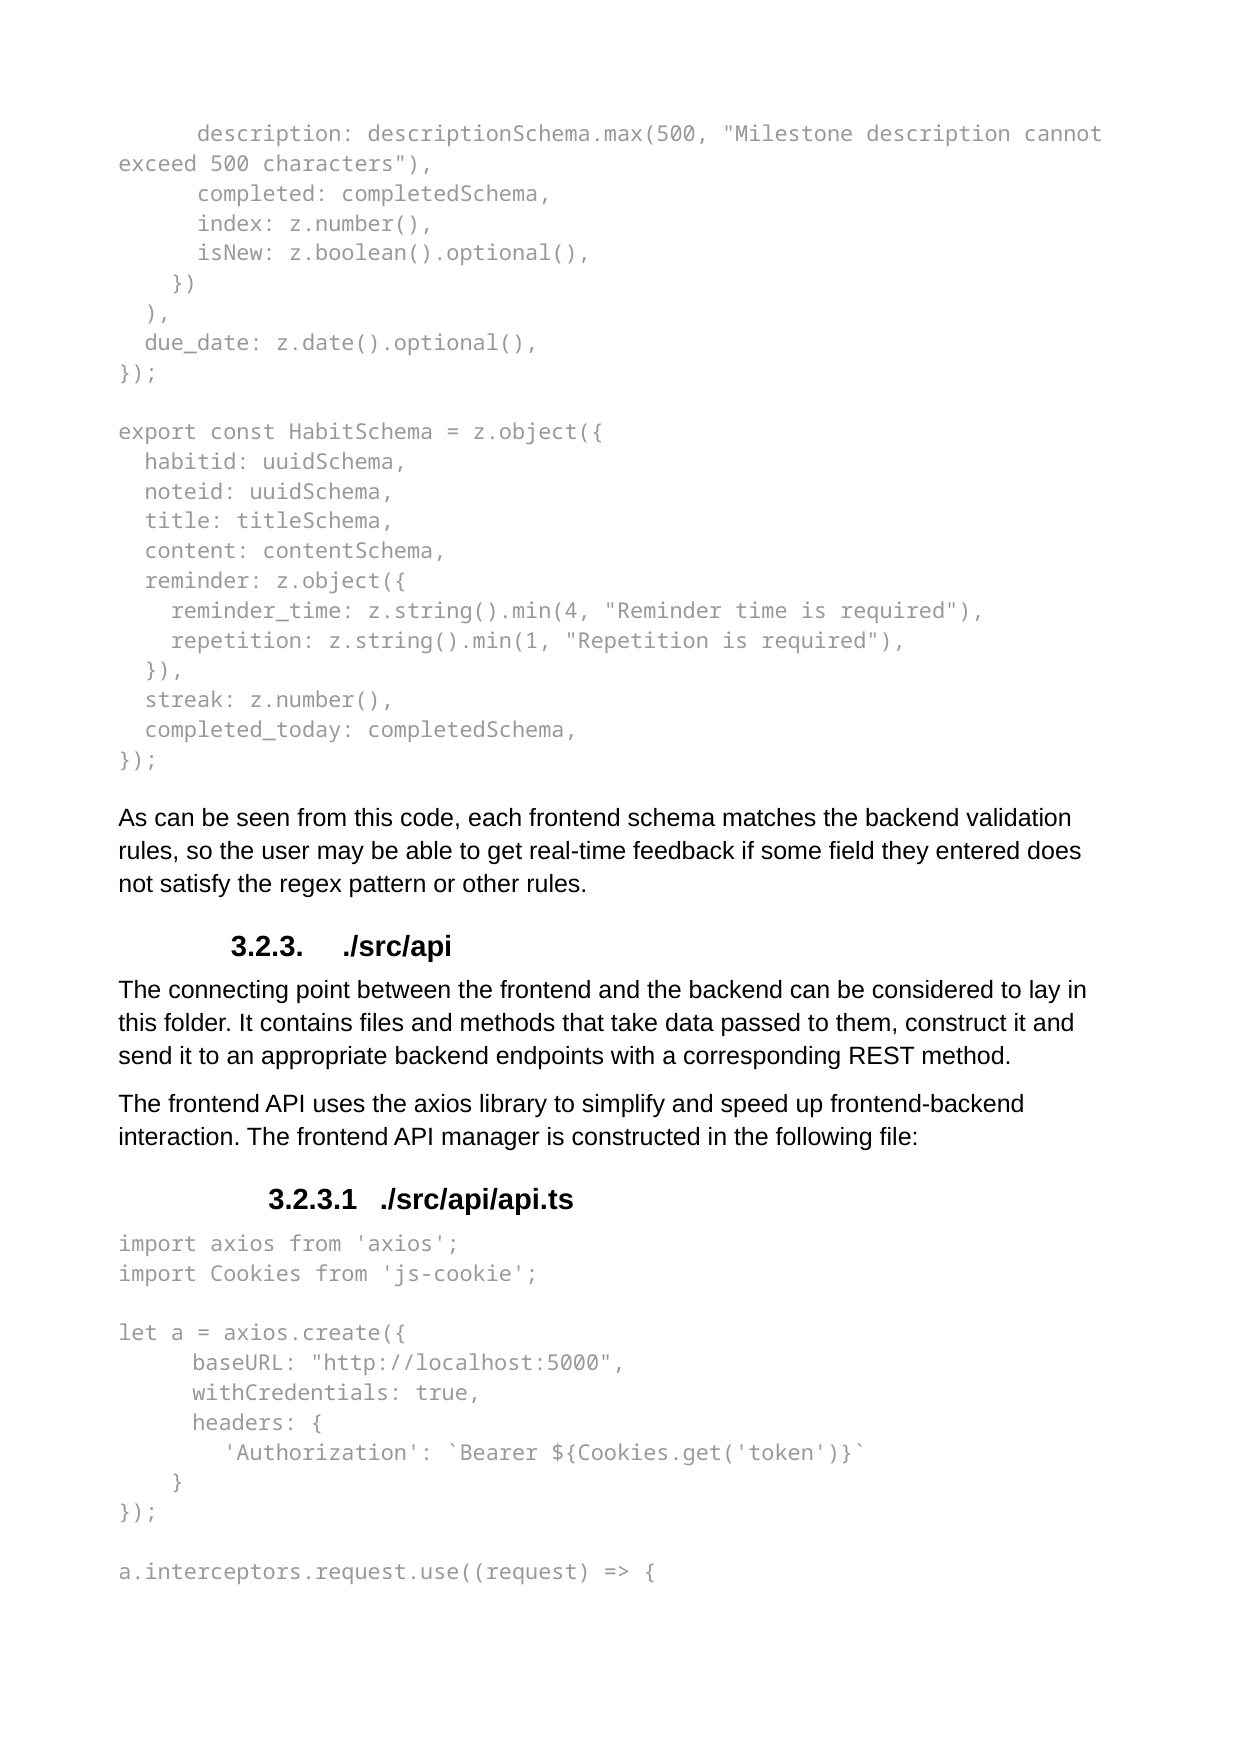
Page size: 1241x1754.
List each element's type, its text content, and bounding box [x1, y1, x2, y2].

subtitle ./src/api/api.ts [268, 1182, 1122, 1216]
text The connecting point between the frontend and the backend can be considered to lay in this folder. It contains files and methods that take data passed to them, construct it and send it to an appropriate backend endpoints with a corresponding REST method. [118, 975, 1122, 1070]
text completed_today: completedSchema, [118, 714, 1122, 744]
text headers: { [118, 1407, 1122, 1436]
text ), [118, 297, 1122, 327]
text streak: z.number(), [118, 684, 1122, 714]
text due_date: z.date().optional(), [118, 327, 1122, 356]
text withCredentials: true, [118, 1377, 1122, 1407]
text habitid: uuidSchema, [118, 446, 1122, 476]
text baseURL: "http://localhost:5000", [118, 1347, 1122, 1377]
text }); [118, 744, 1122, 773]
text As can be seen from this code, each frontend schema matches the backend validation rules, so the user may be able to get real-time feedback if some field they entered does not satisfy the regex pattern or other rules. [118, 803, 1122, 898]
text description: descriptionSchema.max(500, "Milestone description cannot exceed 500 characters"), [118, 118, 1122, 178]
text repetition: z.string().min(1, "Repetition is required"), [118, 624, 1122, 654]
text import axios from 'axios'; [118, 1228, 1122, 1258]
text noteid: uuidSchema, [118, 476, 1122, 505]
text index: z.number(), [118, 207, 1122, 237]
text export const HabitSchema = z.object({ [118, 416, 1122, 446]
text import Cookies from 'js-cookie'; [118, 1258, 1122, 1287]
text 'Authorization': `Bearer ${Cookies.get('token')}` [118, 1436, 1122, 1466]
subtitle ./src/api [231, 929, 1122, 963]
text }) [118, 267, 1122, 297]
text The frontend API uses the axios library to simplify and speed up frontend-backend interaction. The frontend API manager is constructed in the following file: [118, 1089, 1122, 1151]
text content: contentSchema, [118, 535, 1122, 565]
text a.interceptors.request.use((request) => { [118, 1556, 1122, 1585]
text }), [118, 654, 1122, 684]
text title: titleSchema, [118, 505, 1122, 535]
text let a = axios.create({ [118, 1317, 1122, 1347]
text completed: completedSchema, [118, 178, 1122, 207]
text } [118, 1466, 1122, 1496]
text reminder: z.object({ [118, 565, 1122, 595]
text isNew: z.boolean().optional(), [118, 237, 1122, 267]
text reminder_time: z.string().min(4, "Reminder time is required"), [118, 595, 1122, 624]
text }); [118, 356, 1122, 386]
text }); [118, 1496, 1122, 1526]
